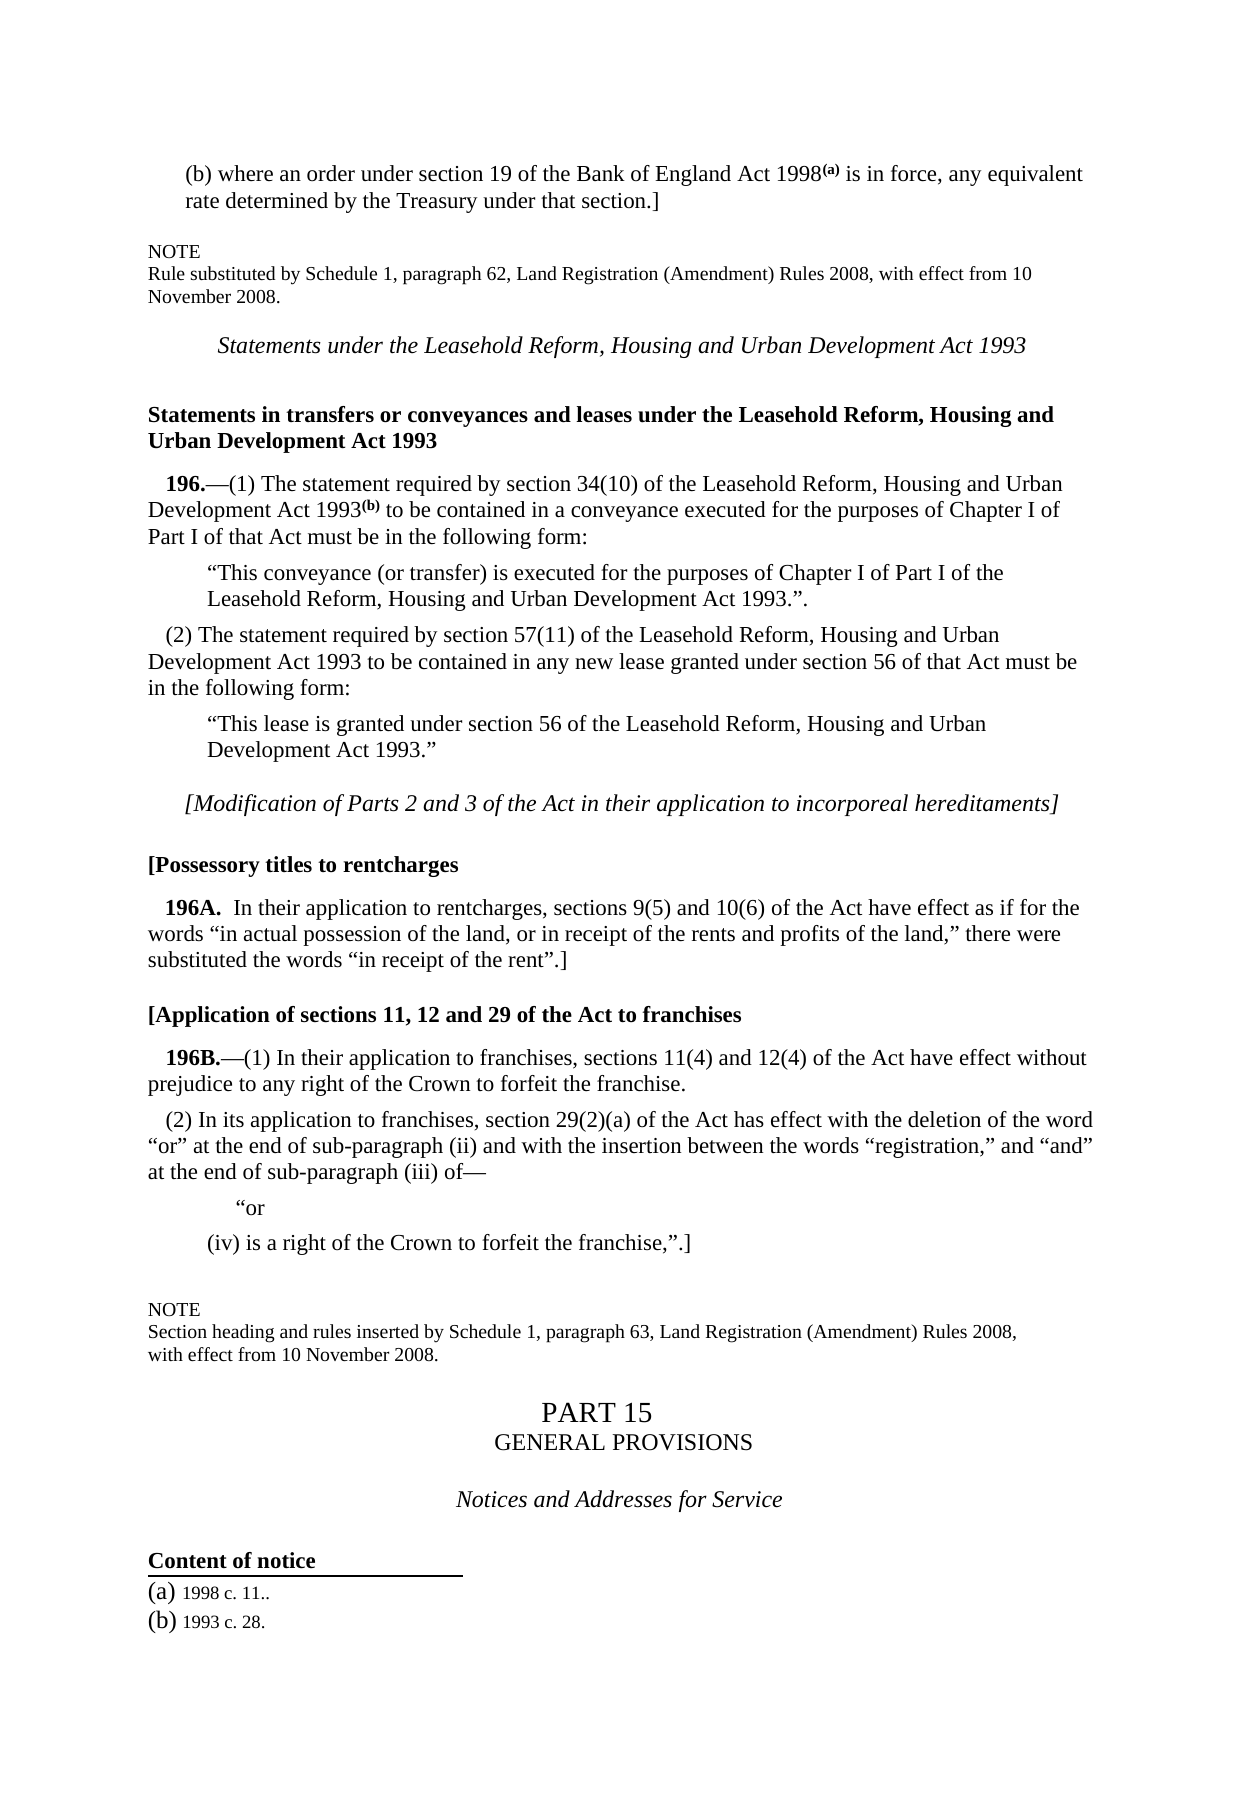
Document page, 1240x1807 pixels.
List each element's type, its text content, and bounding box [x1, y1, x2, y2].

text 1998 c. 11.. [148, 1576, 1099, 1605]
subtitle NOTE [148, 1297, 1099, 1320]
text GENERAL PROVISIONS [148, 1428, 1099, 1456]
text Section heading and rules inserted by Schedule 1, paragraph 63, Land Registration (Amendment) Rules 2008, with effect from 10 November 2008. [148, 1320, 1053, 1366]
text (b) where an order under section 19 of the Bank of England Act 1998 is in force, any equivalent rate determined by the Treasury under that section.] [185, 161, 1099, 213]
text Rule substituted by Schedule 1, paragraph 62, Land Registration (Amendment) Rules 2008, with effect from 10 November 2008. [148, 262, 1099, 308]
text Statements in transfers or conveyances and leases under the Leasehold Reform, Housing and Urban Development Act 1993 [148, 401, 1099, 453]
text 196.—(1) The statement required by section 34(10) of the Leasehold Reform, Housing and Urban Development Act 1993 to be contained in a conveyance executed for the purposes of Chapter I of Part I of that Act must be in the following form: [148, 469, 1083, 549]
text (2) In its application to franchises, section 29(2)(a) of the Act has effect with the deletion of the word “or” at the end of sub-paragraph (ii) and with the insertion between the words “registration,” and “and” at the end of sub-paragraph (iii) of— [148, 1106, 1099, 1185]
text “This lease is granted under section 56 of the Leasehold Reform, Housing and Urban Development Act 1993.” [207, 710, 1099, 763]
subtitle [Possessory titles to rentcharges [148, 851, 1099, 877]
text (iv) is a right of the Crown to forfeit the franchise,”.] [207, 1229, 1099, 1256]
subtitle PART 15 [148, 1395, 1053, 1428]
subtitle “or [207, 1194, 1099, 1220]
text 196A. In their application to rentcharges, sections 9(5) and 10(6) of the Act have effect as if for the words “in actual possession of the land, or in receipt of the rents and profits of the land,” there were substituted the words “in receipt of the rent”.] [148, 894, 1099, 973]
subtitle Notices and Addresses for Service [148, 1484, 1099, 1512]
text (2) The statement required by section 57(11) of the Leasehold Reform, Housing and Urban Development Act 1993 to be contained in any new lease granted under section 56 of that Act must be in the following form: [148, 621, 1083, 701]
text [Modification of Parts 2 and 3 of the Act in their application to incorporeal hereditaments] [148, 789, 1099, 817]
subtitle NOTE [148, 239, 1099, 262]
text 1993 c. 28. [148, 1605, 1099, 1633]
subtitle Statements under the Leasehold Reform, Housing and Urban Development Act 1993 [148, 331, 1099, 358]
subtitle Content of notice [148, 1547, 1099, 1573]
text “This conveyance (or transfer) is executed for the purposes of Chapter I of Part I of the Leasehold Reform, Housing and Urban Development Act 1993.”. [207, 558, 1091, 612]
text 196B.—(1) In their application to franchises, sections 11(4) and 12(4) of the Act have effect without prejudice to any right of the Crown to forfeit the franchise. [148, 1044, 1099, 1097]
subtitle [Application of sections 11, 12 and 29 of the Act to franchises [148, 1001, 1099, 1028]
